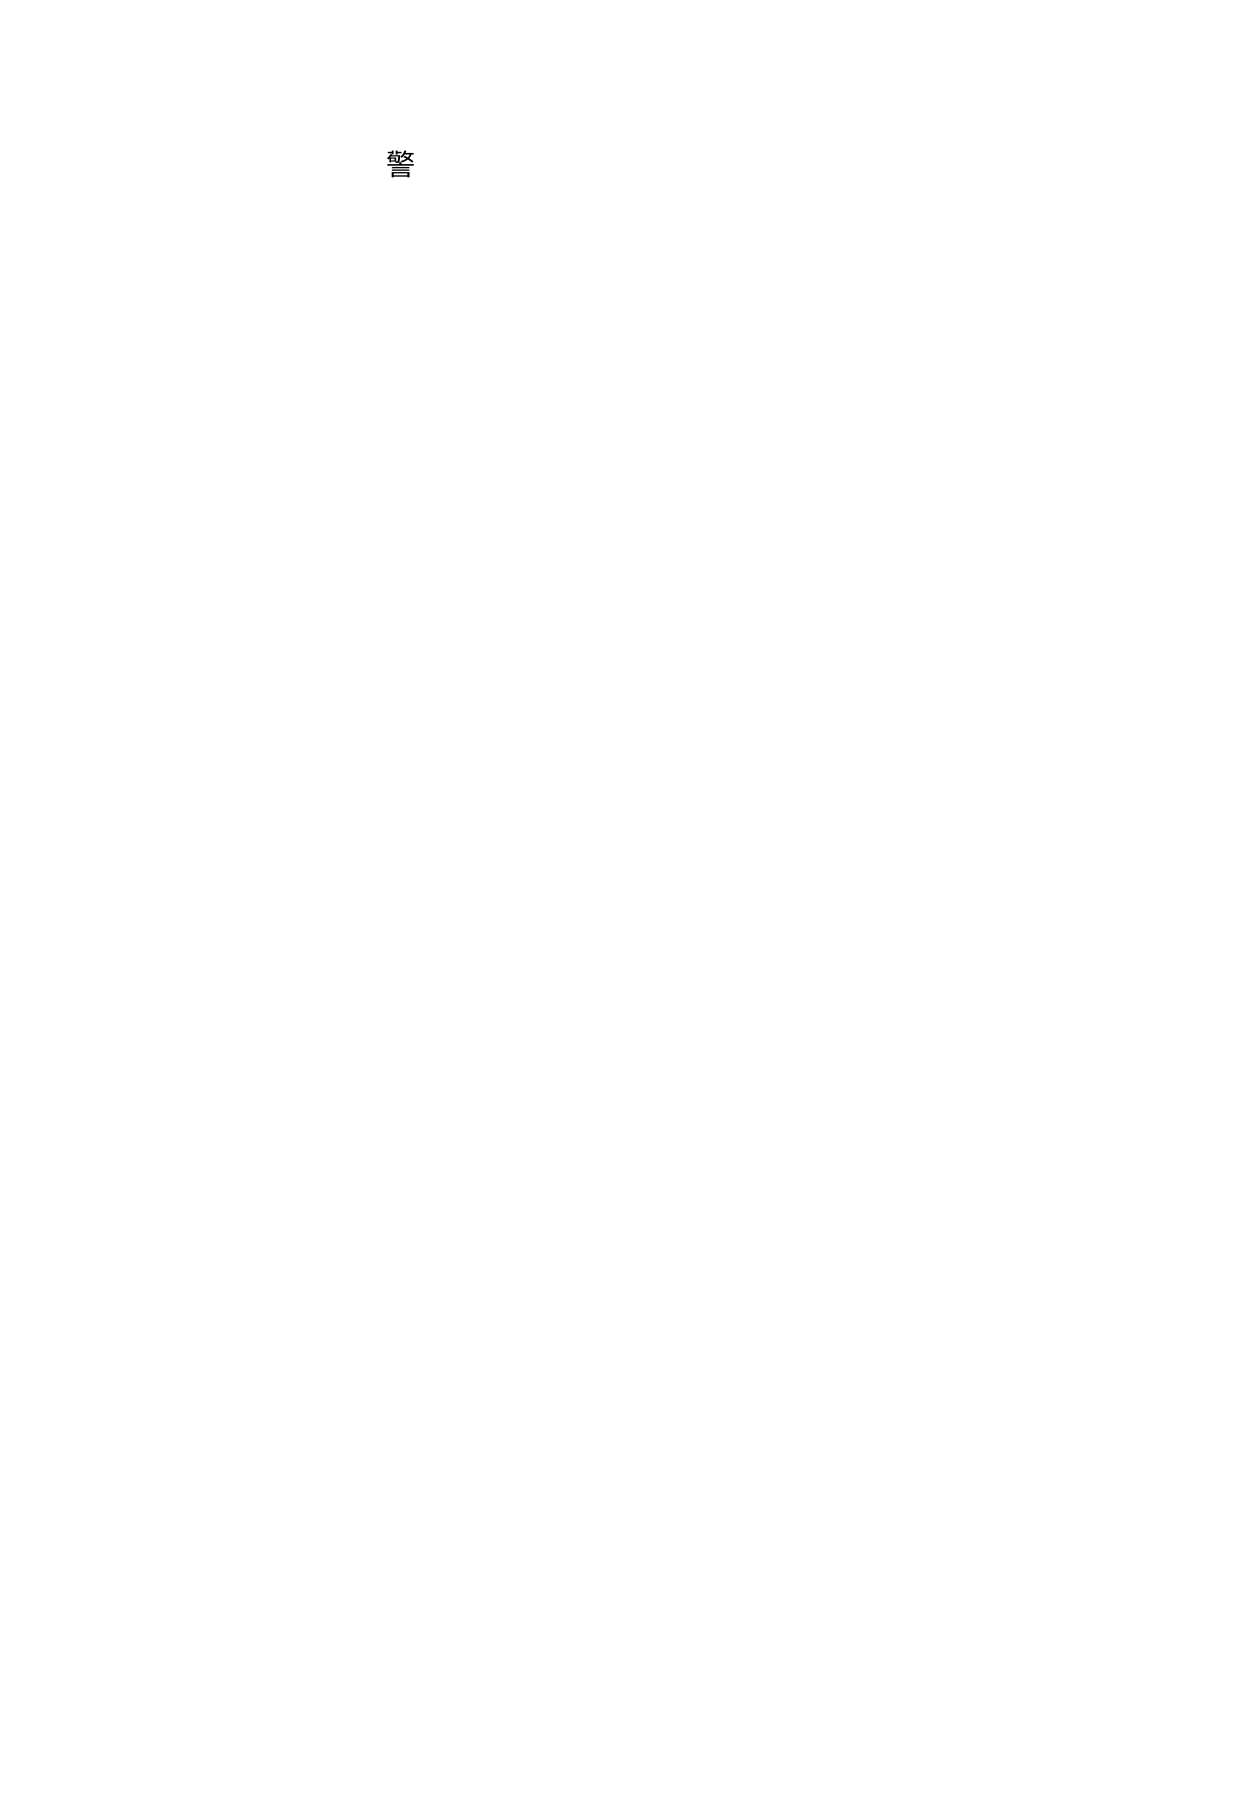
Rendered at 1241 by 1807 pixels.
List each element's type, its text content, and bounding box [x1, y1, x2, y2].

text 警 [386, 141, 1014, 183]
